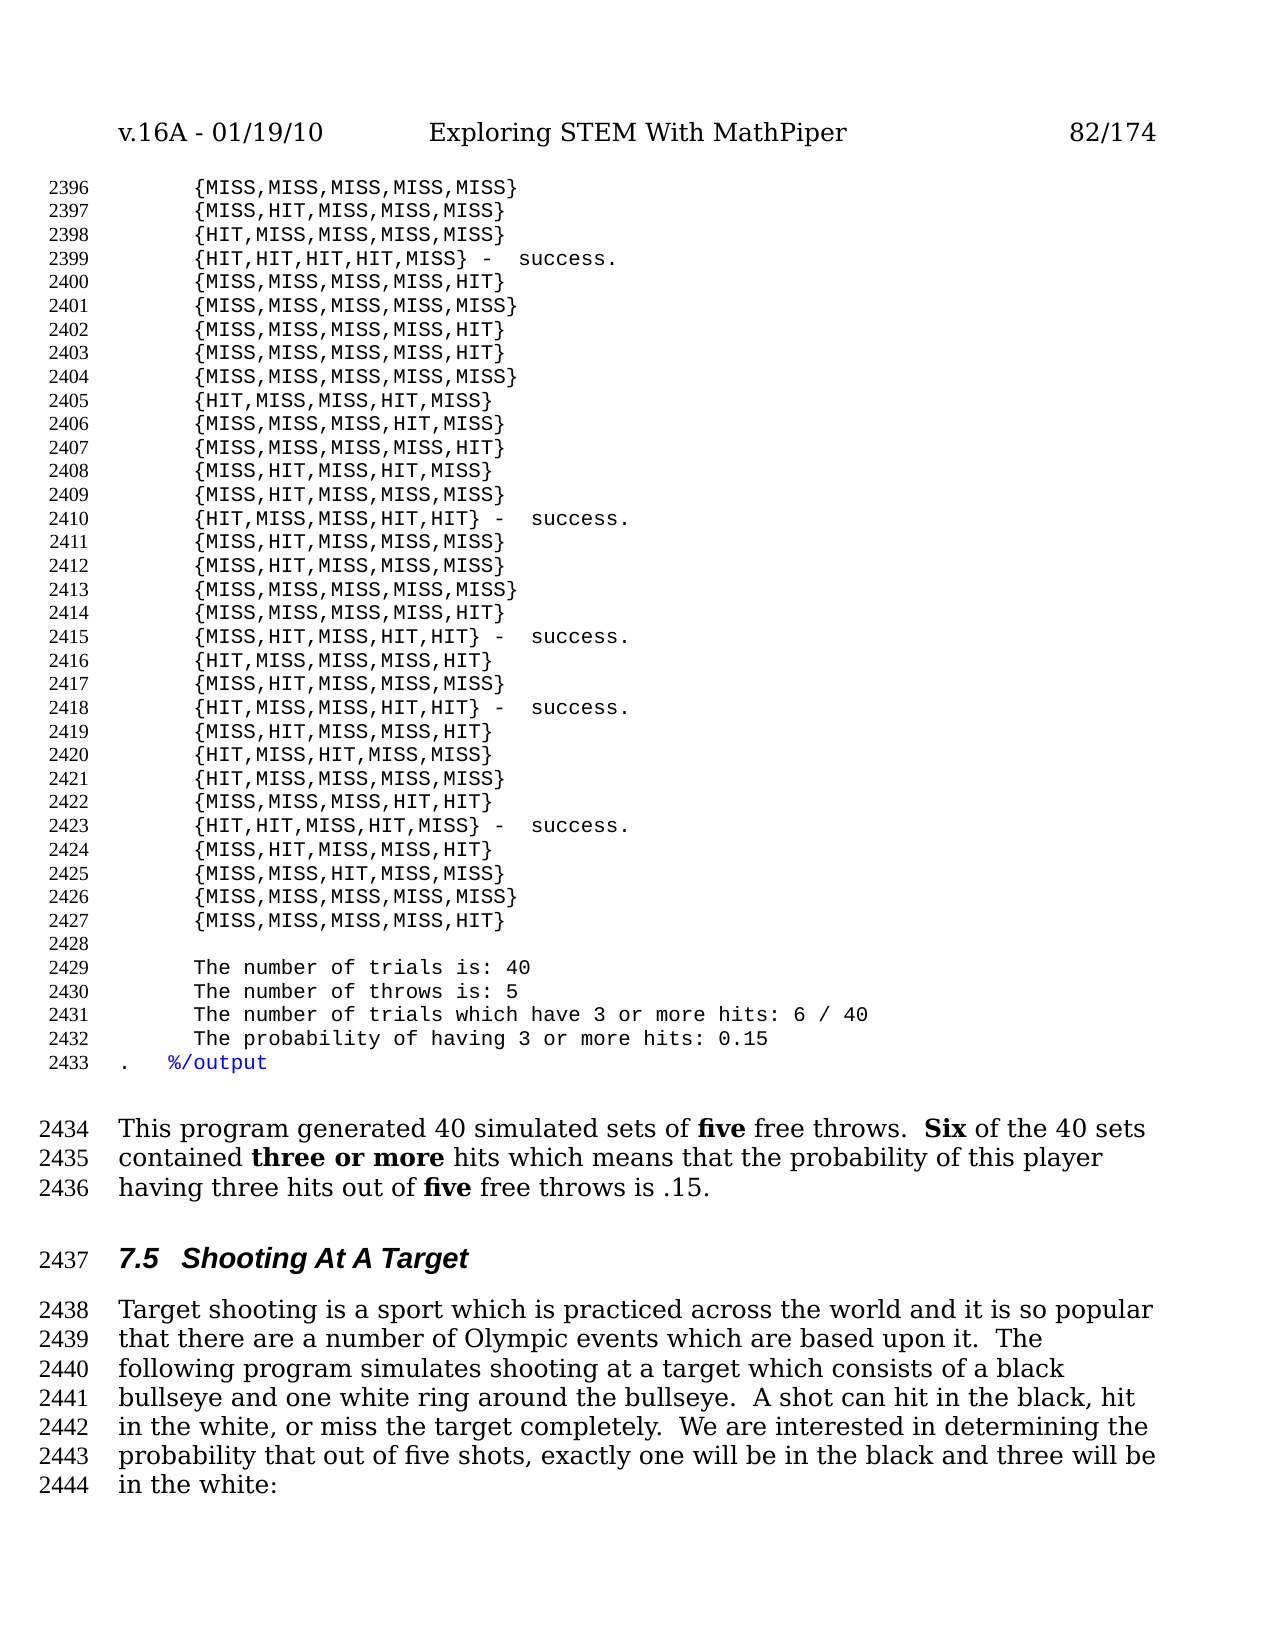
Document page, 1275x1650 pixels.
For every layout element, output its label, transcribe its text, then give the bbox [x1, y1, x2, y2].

text {MISS,MISS,MISS,MISS,HIT} [118, 319, 1157, 342]
text {HIT,MISS,MISS,MISS,MISS} [118, 224, 1157, 248]
text {HIT,HIT,MISS,HIT,MISS} - success. [118, 815, 1157, 839]
text {MISS,MISS,MISS,MISS,MISS} [118, 295, 1157, 319]
text {MISS,MISS,MISS,MISS,MISS} [118, 886, 1157, 910]
text The probability of having 3 or more hits: 0.15 [118, 1028, 1157, 1052]
text {MISS,MISS,MISS,MISS,HIT} [118, 437, 1157, 461]
text {MISS,HIT,MISS,MISS,MISS} [118, 484, 1157, 508]
text {MISS,HIT,MISS,MISS,MISS} [118, 200, 1157, 224]
text This program generated 40 simulated sets of five free throws. Six of the 40 sets contained three or more hits which means that the probability of this player having three hits out of five free throws is .15. [118, 1114, 1157, 1202]
text {MISS,HIT,MISS,MISS,MISS} [118, 555, 1157, 579]
text . %/output [118, 1052, 1157, 1075]
text The number of throws is: 5 [118, 981, 1157, 1004]
text {MISS,HIT,MISS,MISS,MISS} [118, 673, 1157, 697]
text {MISS,MISS,MISS,MISS,HIT} [118, 271, 1157, 295]
text {HIT,MISS,MISS,MISS,MISS} [118, 768, 1157, 792]
text {MISS,MISS,MISS,MISS,MISS} [118, 366, 1157, 389]
text Target shooting is a sport which is practiced across the world and it is so popular that there are a number of Olympic events which are based upon it. The following program simulates shooting at a target which consists of a black bullseye and one white ring around the bullseye. A shot can hit in the black, hit in the white, or miss the target completely. We are interested in determining the probability that out of five shots, exactly one will be in the black and three will be in the white: [118, 1295, 1157, 1499]
text {HIT,MISS,MISS,HIT,HIT} - success. [118, 508, 1157, 531]
text {MISS,MISS,MISS,HIT,HIT} [118, 792, 1157, 815]
text {HIT,MISS,HIT,MISS,MISS} [118, 744, 1157, 768]
text {MISS,HIT,MISS,MISS,HIT} [118, 839, 1157, 862]
text {MISS,MISS,MISS,MISS,MISS} [118, 177, 1157, 200]
text {HIT,MISS,MISS,HIT,MISS} [118, 389, 1157, 413]
text {MISS,MISS,MISS,MISS,HIT} [118, 602, 1157, 626]
text {HIT,HIT,HIT,HIT,MISS} - success. [118, 248, 1157, 271]
subtitle Shooting At A Target [118, 1241, 1157, 1274]
text The number of trials which have 3 or more hits: 6 / 40 [118, 1004, 1157, 1028]
text {HIT,MISS,MISS,MISS,HIT} [118, 650, 1157, 673]
text {MISS,MISS,MISS,MISS,HIT} [118, 910, 1157, 933]
text The number of trials is: 40 [118, 957, 1157, 981]
text {MISS,MISS,MISS,MISS,HIT} [118, 342, 1157, 366]
text {MISS,HIT,MISS,HIT,MISS} [118, 461, 1157, 484]
text {MISS,HIT,MISS,MISS,MISS} [118, 531, 1157, 555]
text {MISS,MISS,MISS,MISS,MISS} [118, 579, 1157, 602]
text {MISS,HIT,MISS,MISS,HIT} [118, 721, 1157, 744]
text {MISS,MISS,MISS,HIT,MISS} [118, 413, 1157, 437]
text {MISS,HIT,MISS,HIT,HIT} - success. [118, 626, 1157, 650]
text {MISS,MISS,HIT,MISS,MISS} [118, 862, 1157, 886]
text {HIT,MISS,MISS,HIT,HIT} - success. [118, 697, 1157, 721]
